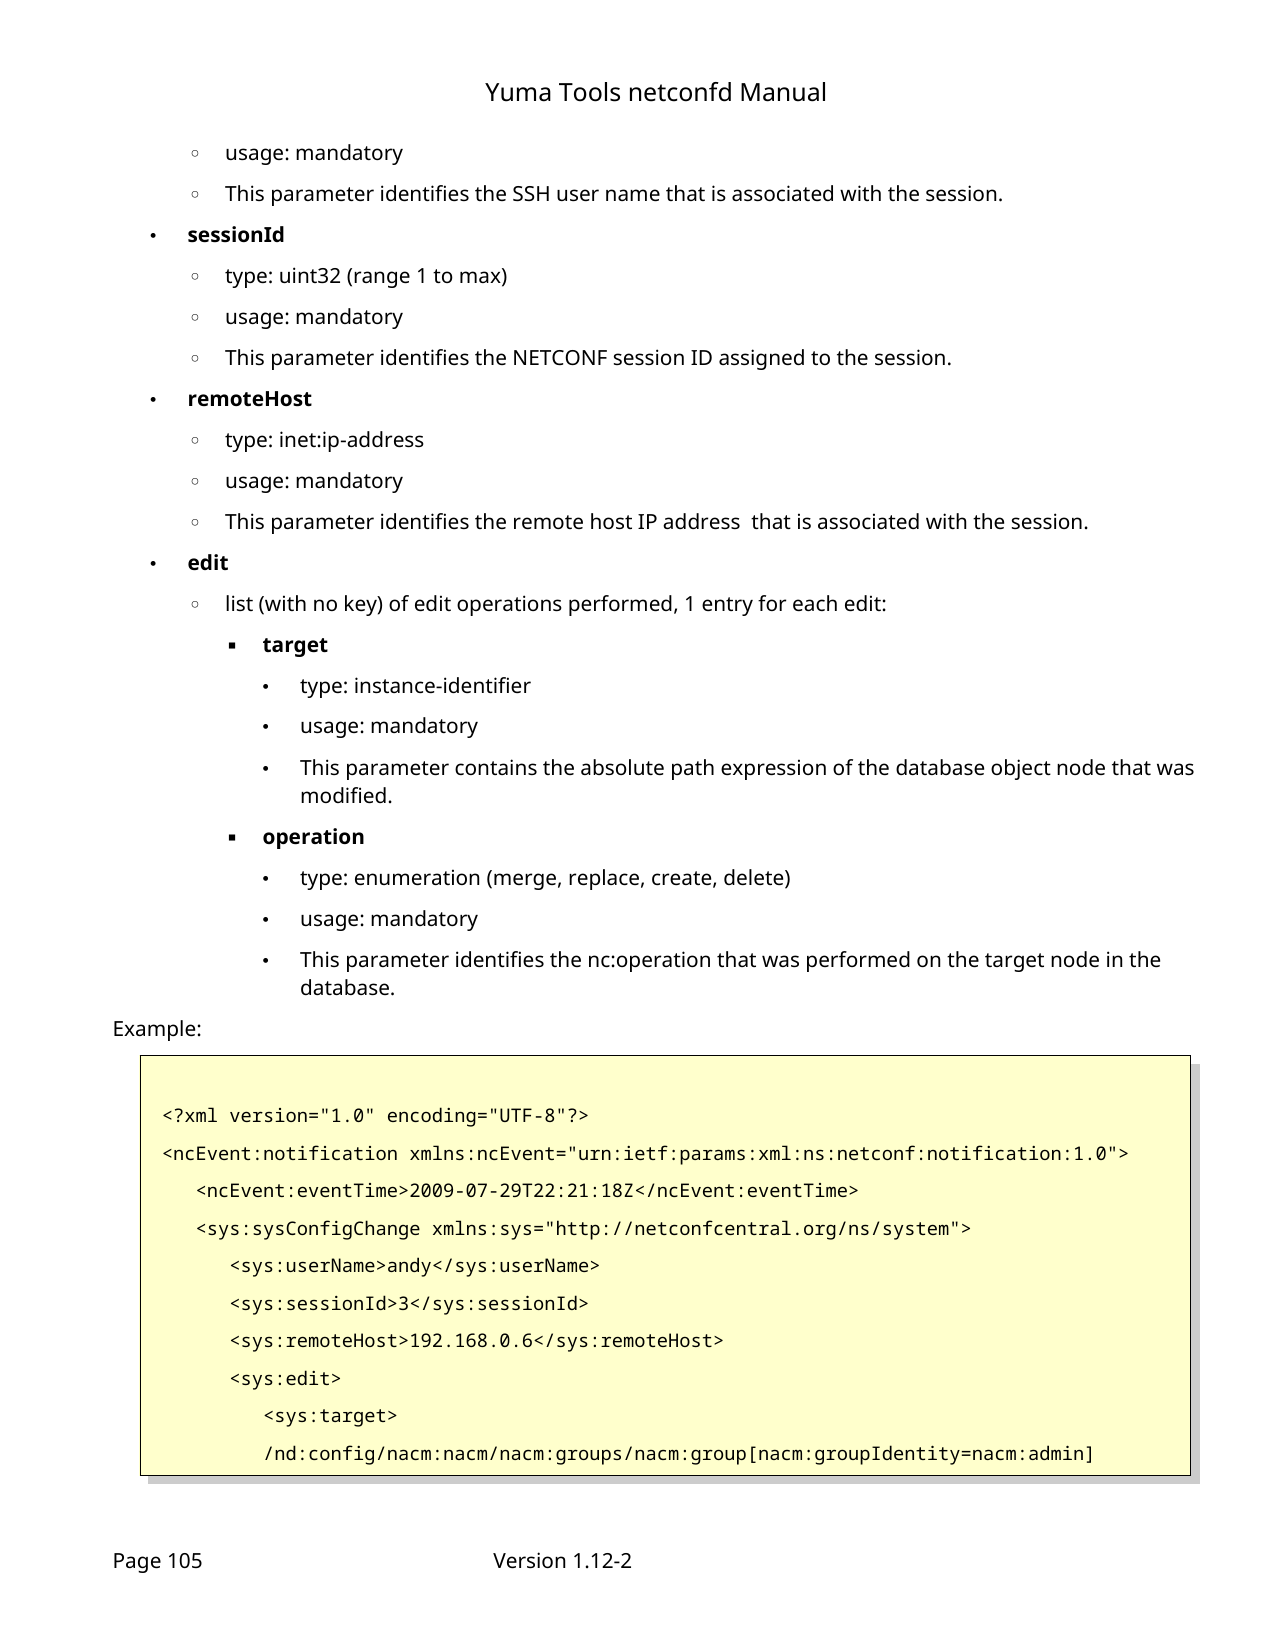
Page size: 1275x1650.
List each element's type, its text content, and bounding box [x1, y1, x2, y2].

list This parameter identifies the nc:operation that was performed on the target node in the database. [262, 945, 1200, 1002]
list type: enumeration (merge, replace, create, delete) [262, 863, 1200, 891]
text <sys:userName>andy</sys:userName> [141, 1243, 1190, 1278]
list This parameter identifies the SSH user name that is associated with the session. [187, 179, 1200, 208]
list usage: mandatory [262, 904, 1200, 932]
text <sys:remoteHost>192.168.0.6</sys:remoteHost> [141, 1318, 1190, 1353]
text <ncEvent:eventTime>2009-07-29T22:21:18Z</ncEvent:eventTime> [141, 1168, 1190, 1203]
list usage: mandatory [262, 712, 1200, 740]
list type: instance-identifier [262, 671, 1200, 699]
list type: inet:ip-address [187, 425, 1200, 453]
list list (with no key) of edit operations performed, 1 entry for each edit: [187, 589, 1200, 617]
list usage: mandatory [187, 466, 1200, 494]
list remoteHost [150, 384, 1200, 413]
list type: uint32 (range 1 to max) [187, 261, 1200, 290]
text <sys:sysConfigChange xmlns:sys="http://netconfcentral.org/ns/system"> [141, 1205, 1190, 1241]
text /nd:config/nacm:nacm/nacm:groups/nacm:group[nacm:groupIdentity=nacm:admin] [141, 1430, 1190, 1475]
list sessionId [150, 220, 1200, 249]
list usage: mandatory [187, 138, 1200, 167]
text <sys:edit> [141, 1355, 1190, 1391]
list operation [225, 822, 1200, 850]
text <?xml version="1.0" encoding="UTF-8"?> [141, 1093, 1190, 1128]
list This parameter identifies the remote host IP address that is associated with the session. [187, 507, 1200, 535]
text <sys:sessionId>3</sys:sessionId> [141, 1280, 1190, 1316]
text <ncEvent:notification xmlns:ncEvent="urn:ietf:params:xml:ns:netconf:notification:1.0"> [141, 1130, 1190, 1166]
text <sys:target> [141, 1393, 1190, 1428]
text Example: [112, 1014, 1200, 1043]
list This parameter contains the absolute path expression of the database object node that was modified. [262, 753, 1200, 809]
list usage: mandatory [187, 302, 1200, 331]
list edit [150, 548, 1200, 576]
list target [225, 630, 1200, 658]
list This parameter identifies the NETCONF session ID assigned to the session. [187, 343, 1200, 372]
